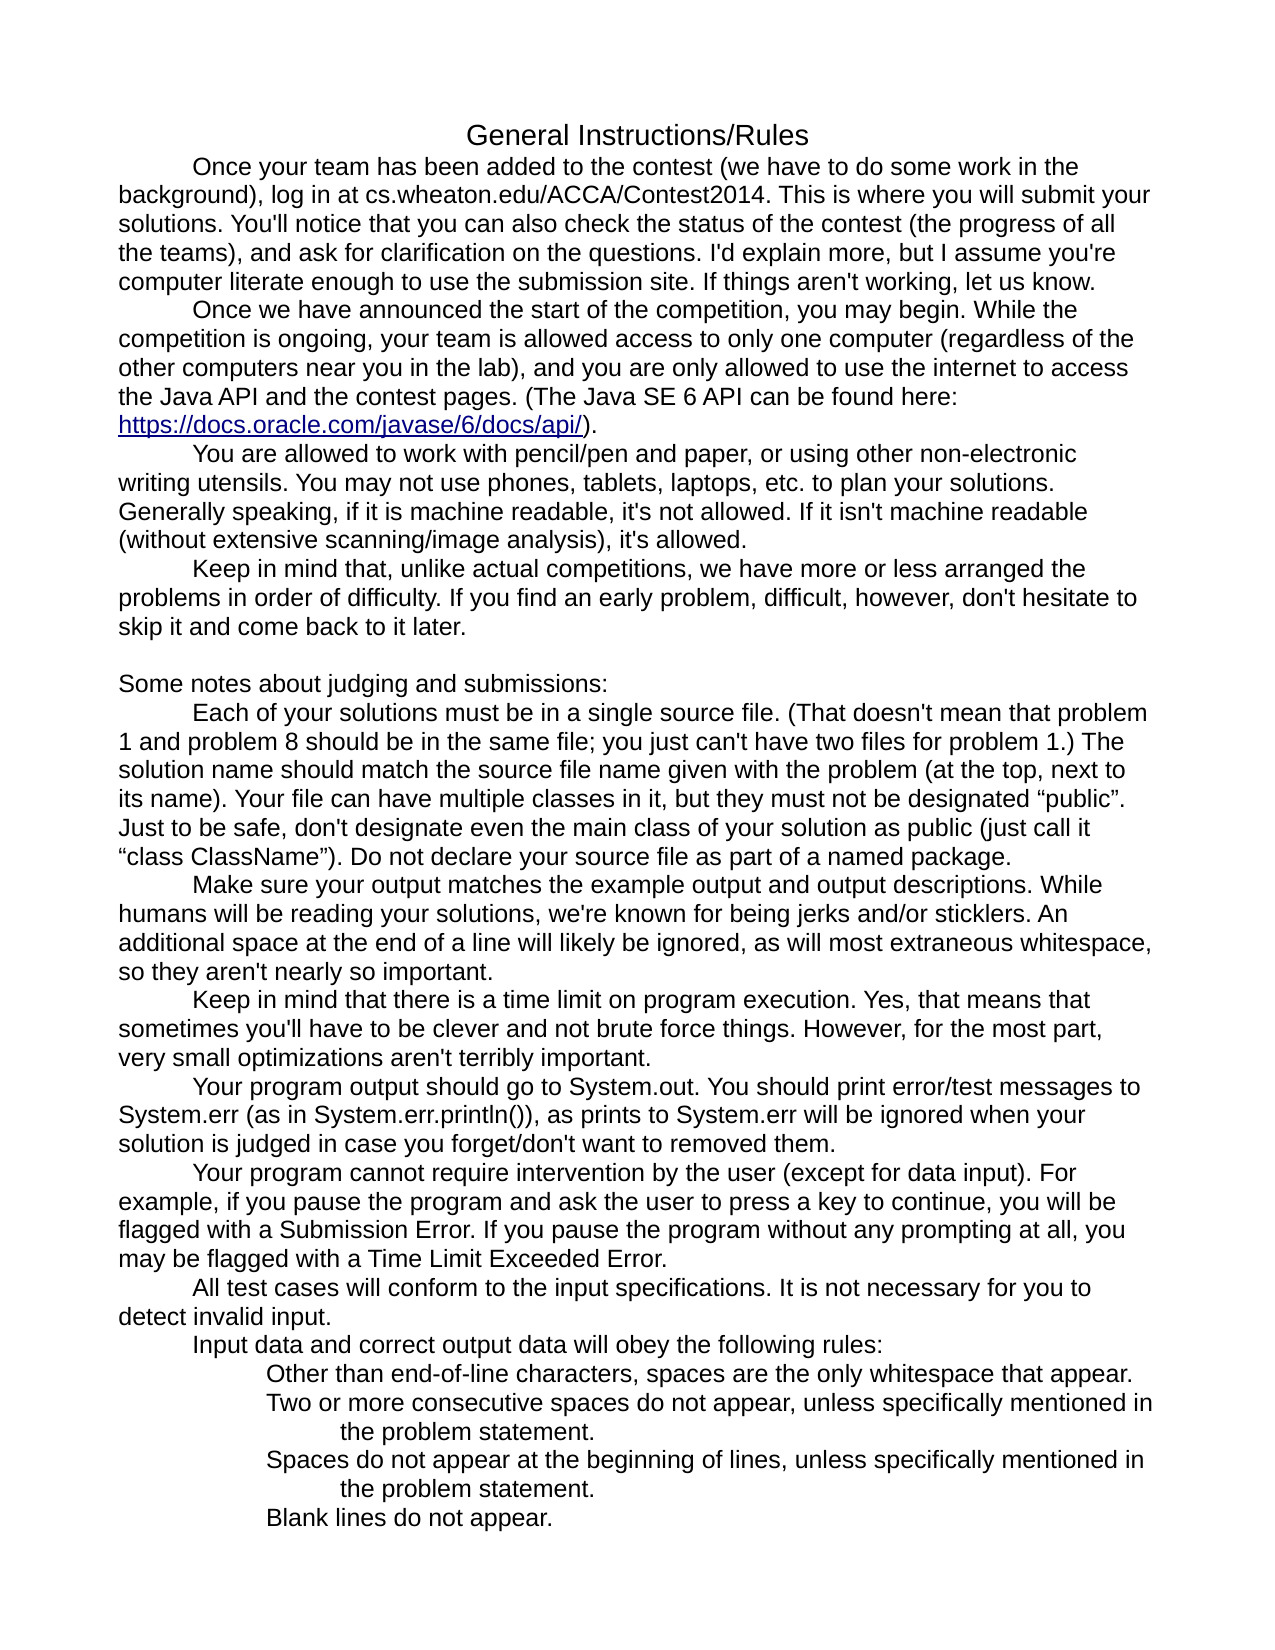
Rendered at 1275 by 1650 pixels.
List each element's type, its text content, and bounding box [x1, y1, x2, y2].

text Your program cannot require intervention by the user (except for data input). For example, if you pause the program and ask the user to press a key to continue, you will be flagged with a Submission Error. If you pause the program without any prompting at all, you may be flagged with a Time Limit Exceeded Error. [118, 1158, 1157, 1273]
text Keep in mind that, unlike actual competitions, we have more or less arranged the problems in order of difficulty. If you find an early problem, difficult, however, don't hesitate to skip it and come back to it later. [118, 554, 1157, 640]
text Input data and correct output data will obey the following rules: [118, 1330, 1157, 1359]
text Other than end-of-line characters, spaces are the only whitespace that appear. [118, 1359, 1157, 1388]
text Two or more consecutive spaces do not appear, unless specifically mentioned in the problem statement. [118, 1388, 1157, 1445]
text All test cases will conform to the input specifications. It is not necessary for you to detect invalid input. [118, 1273, 1157, 1330]
text Keep in mind that there is a time limit on program execution. Yes, that means that sometimes you'll have to be clever and not brute force things. However, for the most part, very small optimizations aren't terribly important. [118, 985, 1157, 1072]
text Make sure your output matches the example output and output descriptions. While humans will be reading your solutions, we're known for being jerks and/or sticklers. An additional space at the end of a line will likely be ignored, as will most extraneous whitespace, so they aren't nearly so important. [118, 870, 1157, 985]
text General Instructions/Rules [118, 118, 1157, 152]
text Blank lines do not appear. [118, 1503, 1157, 1532]
text Spaces do not appear at the beginning of lines, unless specifically mentioned in the problem statement. [118, 1445, 1157, 1503]
text You are allowed to work with pencil/pen and paper, or using other non-electronic writing utensils. You may not use phones, tablets, laptops, etc. to plan your solutions. Generally speaking, if it is machine readable, it's not allowed. If it isn't machine readable (without extensive scanning/image analysis), it's allowed. [118, 439, 1157, 554]
text Once we have announced the start of the competition, you may begin. While the competition is ongoing, your team is allowed access to only one computer (regardless of the other computers near you in the lab), and you are only allowed to use the internet to access the Java API and the contest pages. (The Java SE 6 API can be found here: https://docs.oracle.com/javase/6/docs/api/). [118, 295, 1157, 439]
text Each of your solutions must be in a single source file. (That doesn't mean that problem 1 and problem 8 should be in the same file; you just can't have two files for problem 1.) The solution name should match the source file name given with the problem (at the top, next to its name). Your file can have multiple classes in it, but they must not be designated “public”. Just to be safe, don't designate even the main class of your solution as public (just call it “class ClassName”). Do not declare your source file as part of a named package. [118, 698, 1157, 870]
text Once your team has been added to the contest (we have to do some work in the background), log in at cs.wheaton.edu/ACCA/Contest2014. This is where you will submit your solutions. You'll notice that you can also check the status of the contest (the progress of all the teams), and ask for clarification on the questions. I'd explain more, but I assume you're computer literate enough to use the submission site. If things aren't working, let us know. [118, 152, 1157, 295]
text Your program output should go to System.out. You should print error/test messages to System.err (as in System.err.println()), as prints to System.err will be ignored when your solution is judged in case you forget/don't want to removed them. [118, 1072, 1157, 1158]
text Some notes about judging and submissions: [118, 669, 1157, 698]
